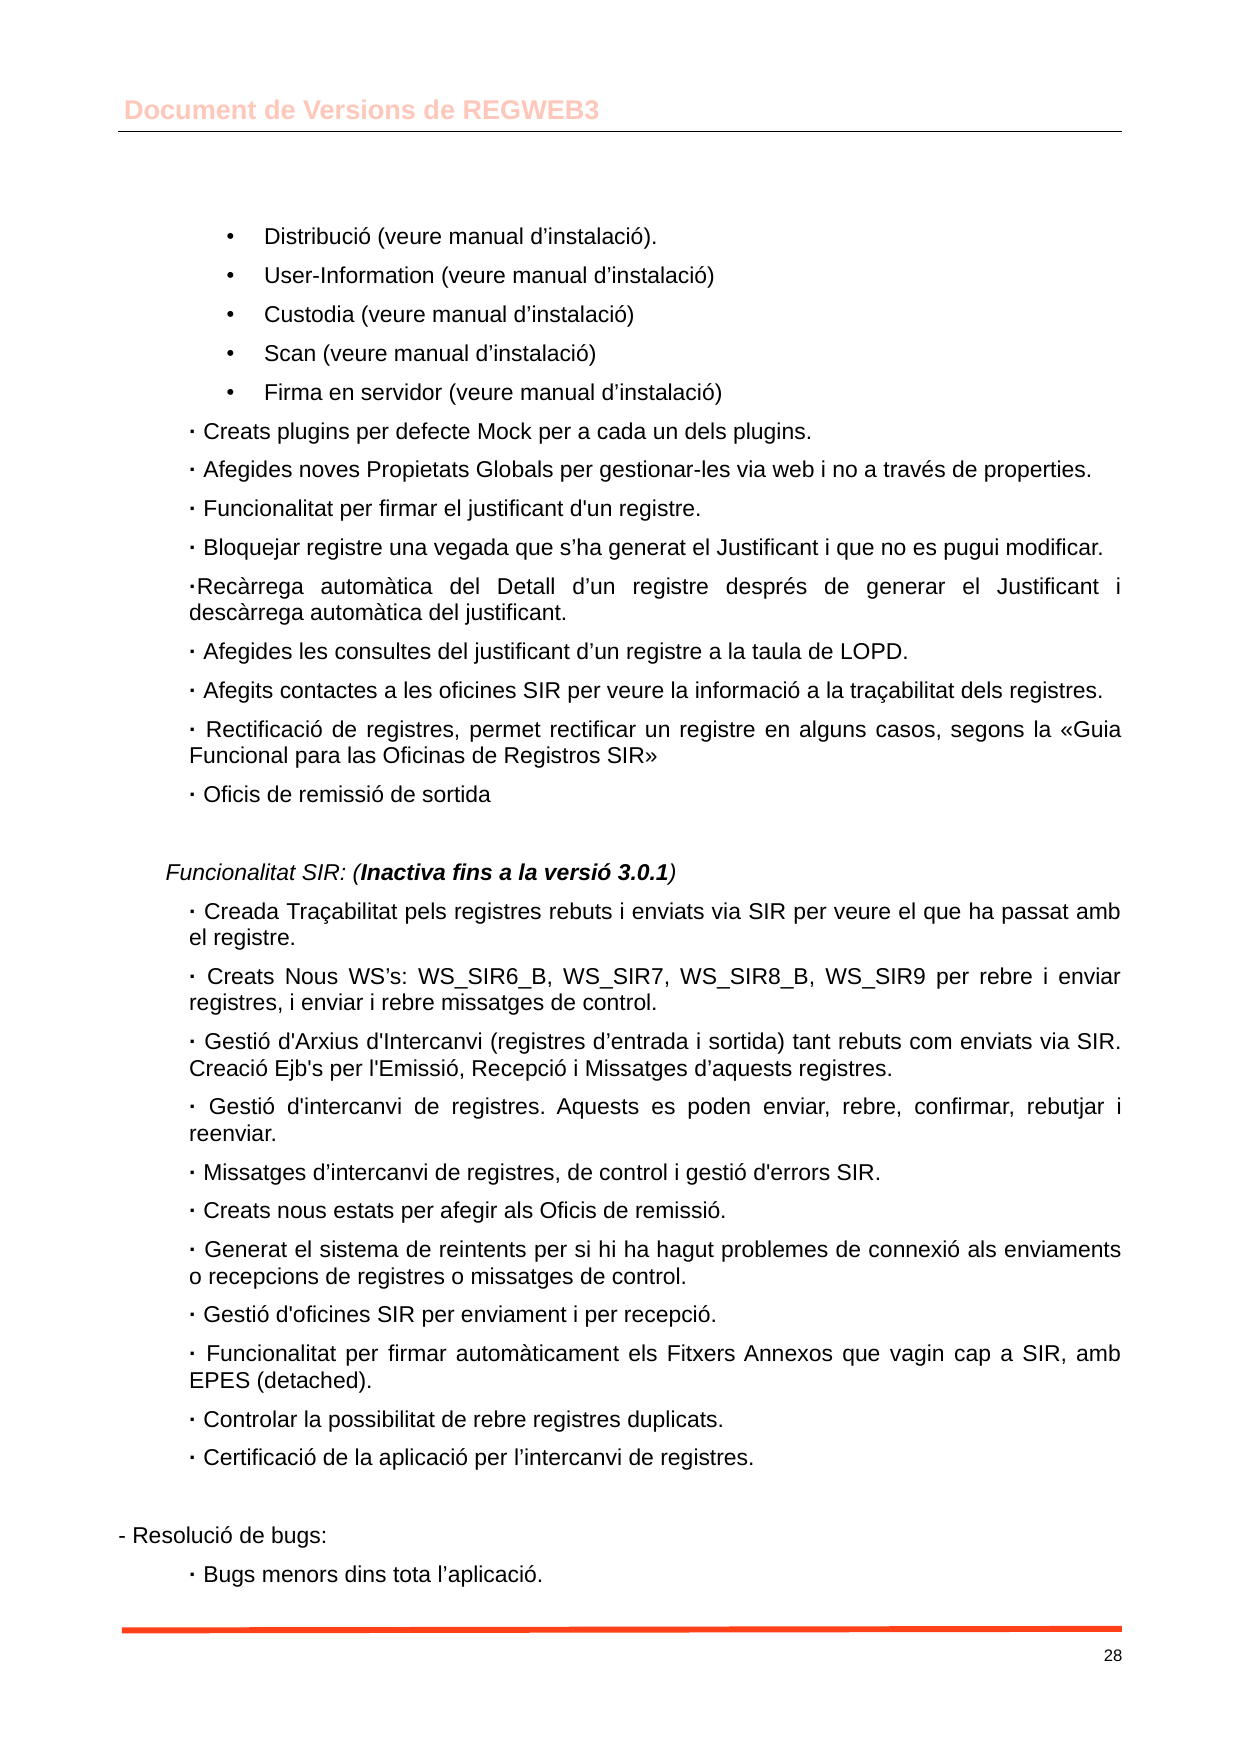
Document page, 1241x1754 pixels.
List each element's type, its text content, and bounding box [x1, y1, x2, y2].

list Custodia (veure manual d’instalació) [226, 301, 1122, 327]
text · Bugs menors dins tota l’aplicació. [189, 1561, 1122, 1587]
list User-Information (veure manual d’instalació) [226, 262, 1122, 288]
text · Rectificació de registres, permet rectificar un registre en alguns casos, segons la «Guia Funcional para las Oficinas de Registros SIR» [189, 716, 1122, 769]
text · Afegides noves Propietats Globals per gestionar-les via web i no a través de properties. [189, 456, 1122, 483]
text · Gestió d'Arxius d'Intercanvi (registres d’entrada i sortida) tant rebuts com enviats via SIR. Creació Ejb's per l'Emissió, Recepció i Missatges d’aquests registres. [189, 1028, 1122, 1081]
list Distribució (veure manual d’instalació). [226, 223, 1122, 250]
text · Afegides les consultes del justificant d’un registre a la taula de LOPD. [189, 638, 1122, 664]
text · Afegits contactes a les oficines SIR per veure la informació a la traçabilitat dels registres. [189, 677, 1122, 703]
text · Creats Nous WS’s: WS_SIR6_B, WS_SIR7, WS_SIR8_B, WS_SIR9 per rebre i enviar registres, i enviar i rebre missatges de control. [189, 963, 1122, 1016]
list Scan (veure manual d’instalació) [226, 340, 1122, 366]
text · Bloquejar registre una vegada que s’ha generat el Justificant i que no es pugui modificar. [189, 534, 1122, 561]
text · Creats plugins per defecte Mock per a cada un dels plugins. [189, 418, 1122, 444]
list Firma en servidor (veure manual d’instalació) [226, 379, 1122, 405]
text · Funcionalitat per firmar el justificant d'un registre. [189, 495, 1122, 522]
text · Certificació de la aplicació per l’intercanvi de registres. [189, 1444, 1122, 1471]
text · Oficis de remissió de sortida [189, 781, 1122, 807]
text ·Recàrrega automàtica del Detall d’un registre després de generar el Justificant i descàrrega automàtica del justificant. [189, 573, 1122, 626]
text · Missatges d’intercanvi de registres, de control i gestió d'errors SIR. [189, 1158, 1122, 1185]
text - Resolució de bugs: [118, 1522, 1122, 1548]
text · Generat el sistema de reintents per si hi ha hagut problemes de connexió als enviaments o recepcions de registres o missatges de control. [189, 1236, 1122, 1289]
text · Creada Traçabilitat pels registres rebuts i enviats via SIR per veure el que ha passat amb el registre. [189, 898, 1122, 950]
text · Gestió d'oficines SIR per enviament i per recepció. [189, 1301, 1122, 1328]
text · Controlar la possibilitat de rebre registres duplicats. [189, 1406, 1122, 1432]
text · Creats nous estats per afegir als Oficis de remissió. [189, 1197, 1122, 1224]
text Funcionalitat SIR: (Inactiva fins a la versió 3.0.1) [165, 859, 1122, 885]
text · Gestió d'intercanvi de registres. Aquests es poden enviar, rebre, confirmar, rebutjar i reenviar. [189, 1093, 1122, 1146]
text · Funcionalitat per firmar automàticament els Fitxers Annexos que vagin cap a SIR, amb EPES (detached). [189, 1340, 1122, 1393]
